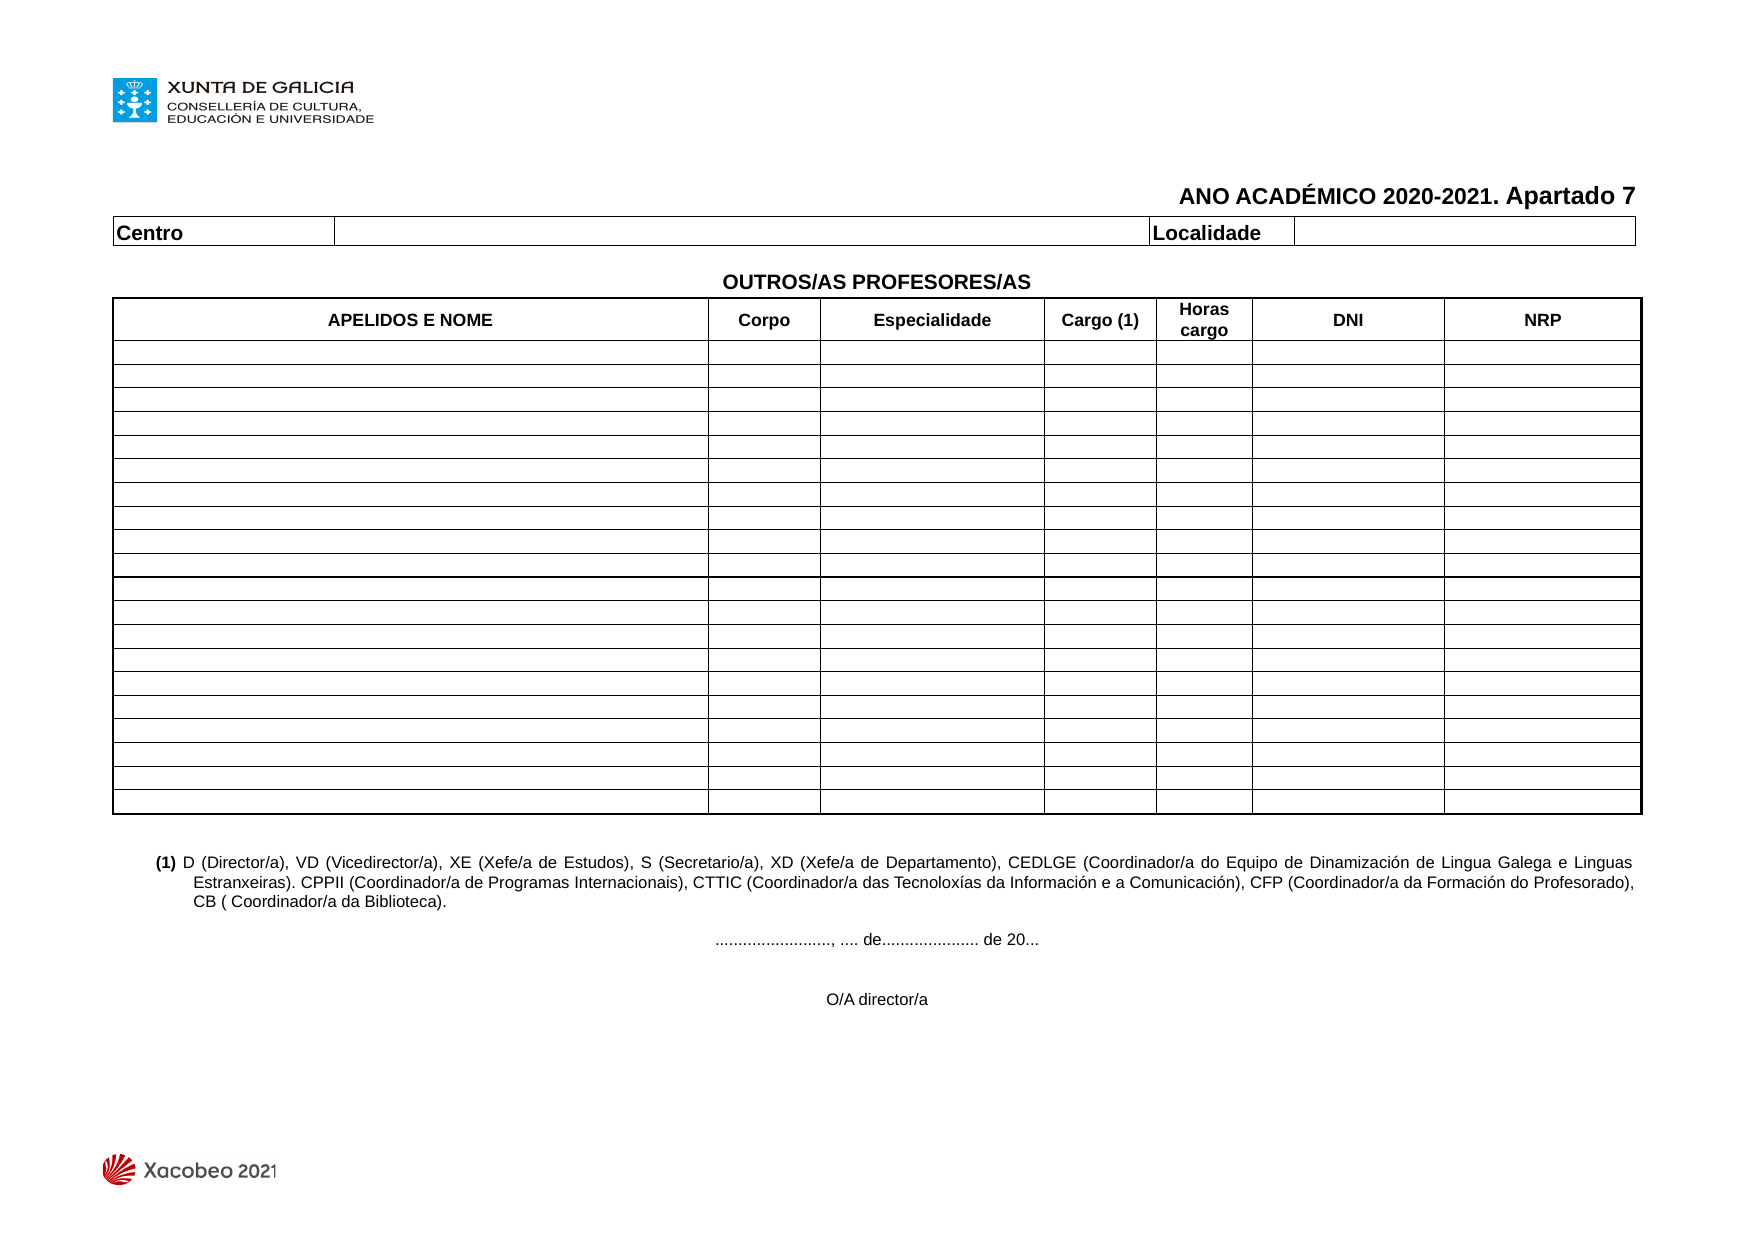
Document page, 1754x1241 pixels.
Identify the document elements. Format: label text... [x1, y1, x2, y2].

table_cell [1445, 341, 1640, 364]
table_cell O/A director/a [115, 970, 1639, 1043]
table_cell [1253, 790, 1444, 813]
table_cell [1253, 459, 1444, 482]
table_cell [1157, 507, 1252, 529]
table_cell [114, 601, 708, 624]
text OUTROS/AS PROFESORES/AS [118, 270, 1636, 294]
table_cell [709, 483, 820, 506]
table_cell [1157, 483, 1252, 506]
table_cell [114, 436, 708, 458]
table_cell [709, 388, 820, 411]
table_cell [1445, 483, 1640, 506]
table_cell [821, 507, 1044, 529]
table_header Corpo [709, 299, 820, 340]
table_cell [1445, 696, 1640, 718]
table_cell [114, 719, 708, 742]
table_header Localidade [1150, 217, 1294, 245]
table_cell [1445, 578, 1640, 600]
table_cell [709, 672, 820, 695]
table_cell [1045, 554, 1156, 576]
table_cell [1157, 578, 1252, 600]
table_cell [1445, 554, 1640, 576]
table_cell [709, 696, 820, 718]
table_cell [1157, 459, 1252, 482]
table_cell [1253, 341, 1444, 364]
table_cell [821, 412, 1044, 434]
table_header DNI [1253, 299, 1444, 340]
picture [128, 91, 141, 117]
text ANO ACADÉMICO 2020-2021. Apartado 7 [118, 181, 1636, 210]
table_cell [1157, 341, 1252, 364]
table_header APELIDOS E NOME [114, 299, 708, 340]
table_cell [1157, 743, 1252, 766]
table_cell [1253, 649, 1444, 671]
table_cell [821, 530, 1044, 553]
table_cell [821, 601, 1044, 624]
table_cell [114, 767, 708, 789]
table_cell [709, 507, 820, 529]
table_cell [1045, 743, 1156, 766]
table_cell [709, 625, 820, 647]
table_cell [1253, 578, 1444, 600]
table_cell [1045, 672, 1156, 695]
table_cell [1445, 743, 1640, 766]
table_cell [821, 672, 1044, 695]
table_cell [1253, 507, 1444, 529]
table_cell [114, 530, 708, 553]
table_cell [1045, 365, 1156, 387]
table_cell [1445, 388, 1640, 411]
table_cell [1253, 530, 1444, 553]
table_cell [1045, 483, 1156, 506]
table_cell [821, 743, 1044, 766]
table_cell [709, 554, 820, 576]
table_cell [821, 719, 1044, 742]
table_cell [1045, 625, 1156, 647]
table_cell [709, 649, 820, 671]
table_cell [709, 578, 820, 600]
table_cell [1157, 649, 1252, 671]
table_cell [821, 388, 1044, 411]
list D (Director/a), VD (Vicedirector/a), XE (Xefe/a de Estudos), S (Secretario/a), XD (Xefe/a de Departamento), CEDLGE (Coordinador/a do Equipo de Dinamización de Lingua Galega e Linguas Estranxeiras). CPPII (Coordinador/a de Programas Internacionais), CTTIC (Coordinador/a das Tecnoloxías da Información e a Comunicación), CFP (Coordinador/a da Formación do Profesorado), CB ( Coordinador/a da Biblioteca). [156, 853, 1636, 911]
table_cell [1445, 601, 1640, 624]
table_header Centro [114, 217, 334, 245]
table_header Cargo (1) [1045, 299, 1156, 340]
table_cell [821, 696, 1044, 718]
table_header Horas cargo [1157, 299, 1252, 340]
table_cell [821, 459, 1044, 482]
table_cell [1445, 767, 1640, 789]
table_cell [1253, 767, 1444, 789]
table_cell [114, 649, 708, 671]
table_cell [821, 767, 1044, 789]
table_cell [1157, 436, 1252, 458]
table_cell [1445, 459, 1640, 482]
table_cell [1045, 530, 1156, 553]
table_cell [1157, 696, 1252, 718]
table_cell [821, 625, 1044, 647]
table_header NRP [1445, 299, 1640, 340]
table_cell [821, 483, 1044, 506]
table_cell [114, 412, 708, 434]
table_cell [114, 365, 708, 387]
table_cell [709, 459, 820, 482]
table_cell [1445, 412, 1640, 434]
table_cell [1157, 554, 1252, 576]
table_cell [1445, 436, 1640, 458]
table_cell [1253, 719, 1444, 742]
table_cell [1045, 507, 1156, 529]
table_cell [821, 554, 1044, 576]
table_cell [114, 790, 708, 813]
table_header Especialidade [821, 299, 1044, 340]
table_cell [1253, 483, 1444, 506]
table_cell [1045, 412, 1156, 434]
table_cell [821, 649, 1044, 671]
table_cell [1445, 649, 1640, 671]
table_cell [114, 483, 708, 506]
table_header ........................., .... de..................... de 20... [115, 930, 1639, 970]
table_cell [1045, 601, 1156, 624]
table_cell [1045, 696, 1156, 718]
table_cell [1445, 625, 1640, 647]
table_cell [709, 743, 820, 766]
table_cell [1253, 412, 1444, 434]
table_cell [114, 388, 708, 411]
table_cell [1253, 365, 1444, 387]
picture [158, 78, 374, 123]
table_cell [1045, 767, 1156, 789]
table_cell [1157, 672, 1252, 695]
table_cell [1445, 719, 1640, 742]
table_cell [1045, 388, 1156, 411]
table_cell [114, 696, 708, 718]
table_cell [1157, 601, 1252, 624]
table_cell [114, 341, 708, 364]
table_cell [1445, 365, 1640, 387]
table_cell [1157, 719, 1252, 742]
table_cell [709, 436, 820, 458]
table_cell [709, 601, 820, 624]
table_cell [1253, 388, 1444, 411]
table_cell [1157, 625, 1252, 647]
table_header [1295, 217, 1635, 245]
table_cell [1157, 412, 1252, 434]
table_cell [821, 436, 1044, 458]
table_cell [1445, 790, 1640, 813]
table_header [335, 217, 1149, 245]
table_cell [821, 365, 1044, 387]
table_cell [114, 507, 708, 529]
table_cell [1157, 388, 1252, 411]
table_cell [1045, 436, 1156, 458]
picture [102, 1154, 276, 1185]
table_cell [709, 341, 820, 364]
table_cell [821, 341, 1044, 364]
table_cell [821, 578, 1044, 600]
table_cell [1045, 719, 1156, 742]
table_cell [1157, 790, 1252, 813]
table_cell [1045, 790, 1156, 813]
table_cell [1045, 341, 1156, 364]
table_cell [1445, 530, 1640, 553]
table_cell [709, 412, 820, 434]
table_cell [709, 790, 820, 813]
table_cell [821, 790, 1044, 813]
table_cell [1045, 649, 1156, 671]
table_cell [1253, 743, 1444, 766]
table_cell [114, 459, 708, 482]
table_cell [114, 554, 708, 576]
table_cell [1157, 767, 1252, 789]
table_cell [114, 625, 708, 647]
table_cell [114, 578, 708, 600]
table_cell [709, 530, 820, 553]
table_cell [709, 719, 820, 742]
table_cell [114, 672, 708, 695]
table_cell [709, 365, 820, 387]
table_cell [1253, 625, 1444, 647]
table_cell [709, 767, 820, 789]
table_cell [1253, 436, 1444, 458]
table_cell [114, 743, 708, 766]
table_cell [1253, 672, 1444, 695]
table_cell [1253, 601, 1444, 624]
table_cell [1445, 507, 1640, 529]
table_cell [1045, 578, 1156, 600]
table_cell [1253, 696, 1444, 718]
table_cell [1253, 554, 1444, 576]
table_cell [1445, 672, 1640, 695]
table_cell [1157, 365, 1252, 387]
table_cell [1157, 530, 1252, 553]
table_cell [1045, 459, 1156, 482]
